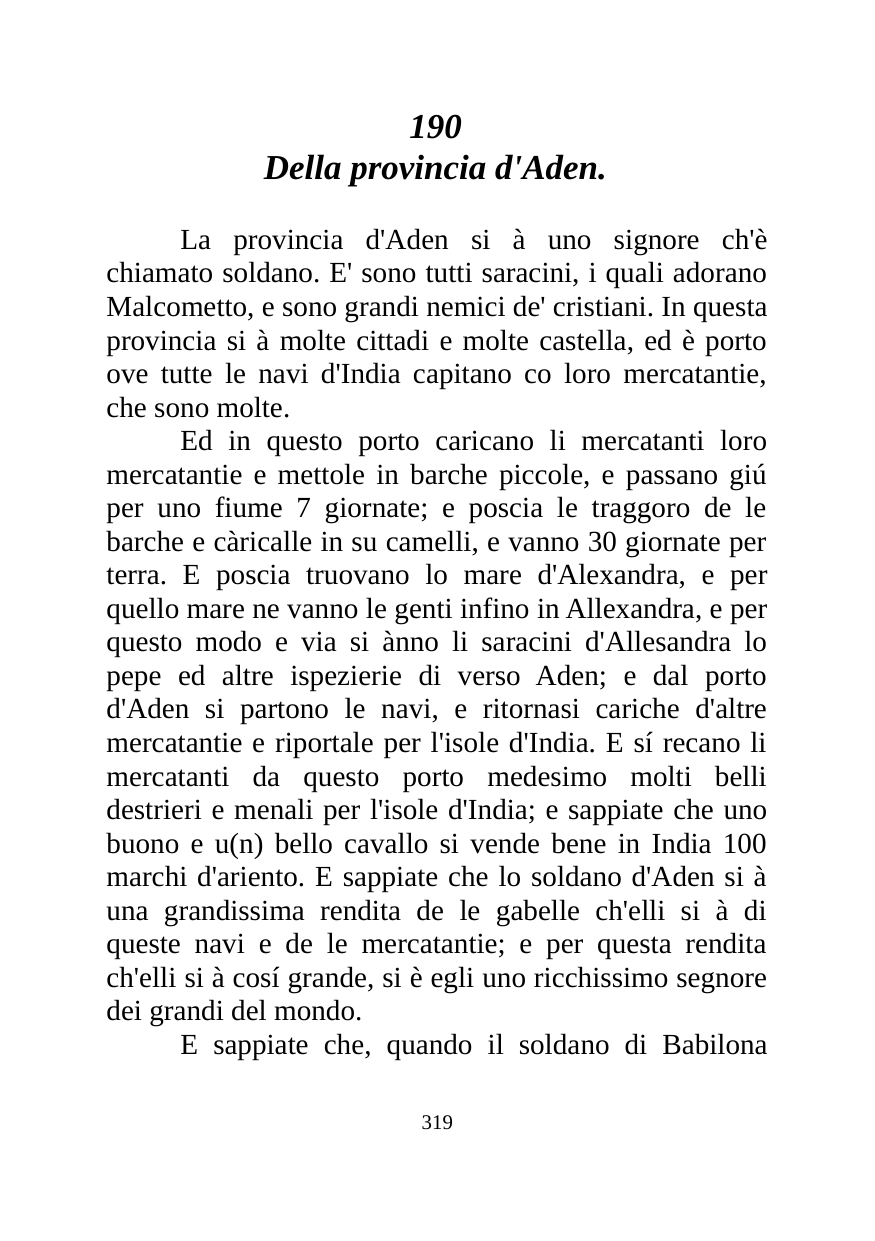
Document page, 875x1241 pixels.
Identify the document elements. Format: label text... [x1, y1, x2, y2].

text La provincia d'Aden si à uno signore ch'è chiamato soldano. E' sono tutti saracini, i quali adorano Malcometto, e sono grandi nemici de' cristiani. In questa provincia si à molte cittadi e molte castella, ed è porto ove tutte le navi d'India capitano co loro mercatantie, che sono molte. [106, 222, 768, 423]
text E sappiate che, quando il soldano di Babilona [106, 1027, 768, 1061]
text Ed in questo porto caricano li mercatanti loro mercatantie e mettole in barche piccole, e passano giú per uno fiume 7 giornate; e poscia le traggoro de le barche e càricalle in su camelli, e vanno 30 giornate per terra. E poscia truovano lo mare d'Alexandra, e per quello mare ne vanno le genti infino in Allexandra, e per questo modo e via si ànno li saracini d'Allesandra lo pepe ed altre ispezierie di verso Aden; e dal porto d'Aden si partono le navi, e ritornasi cariche d'altre mercatantie e riportale per l'isole d'India. E sí recano li mercatanti da questo porto medesimo molti belli destrieri e menali per l'isole d'India; e sappiate che uno buono e u(n) bello cavallo si vende bene in India 100 marchi d'ariento. E sappiate che lo soldano d'Aden si à una grandissima rendita de le gabelle ch'elli si à di queste navi e de le mercatantie; e per questa rendita ch'elli si à cosí grande, si è egli uno ricchissimo segnore dei grandi del mondo. [106, 423, 768, 1027]
subtitle 190 Della provincia d'Aden. [106, 106, 768, 187]
